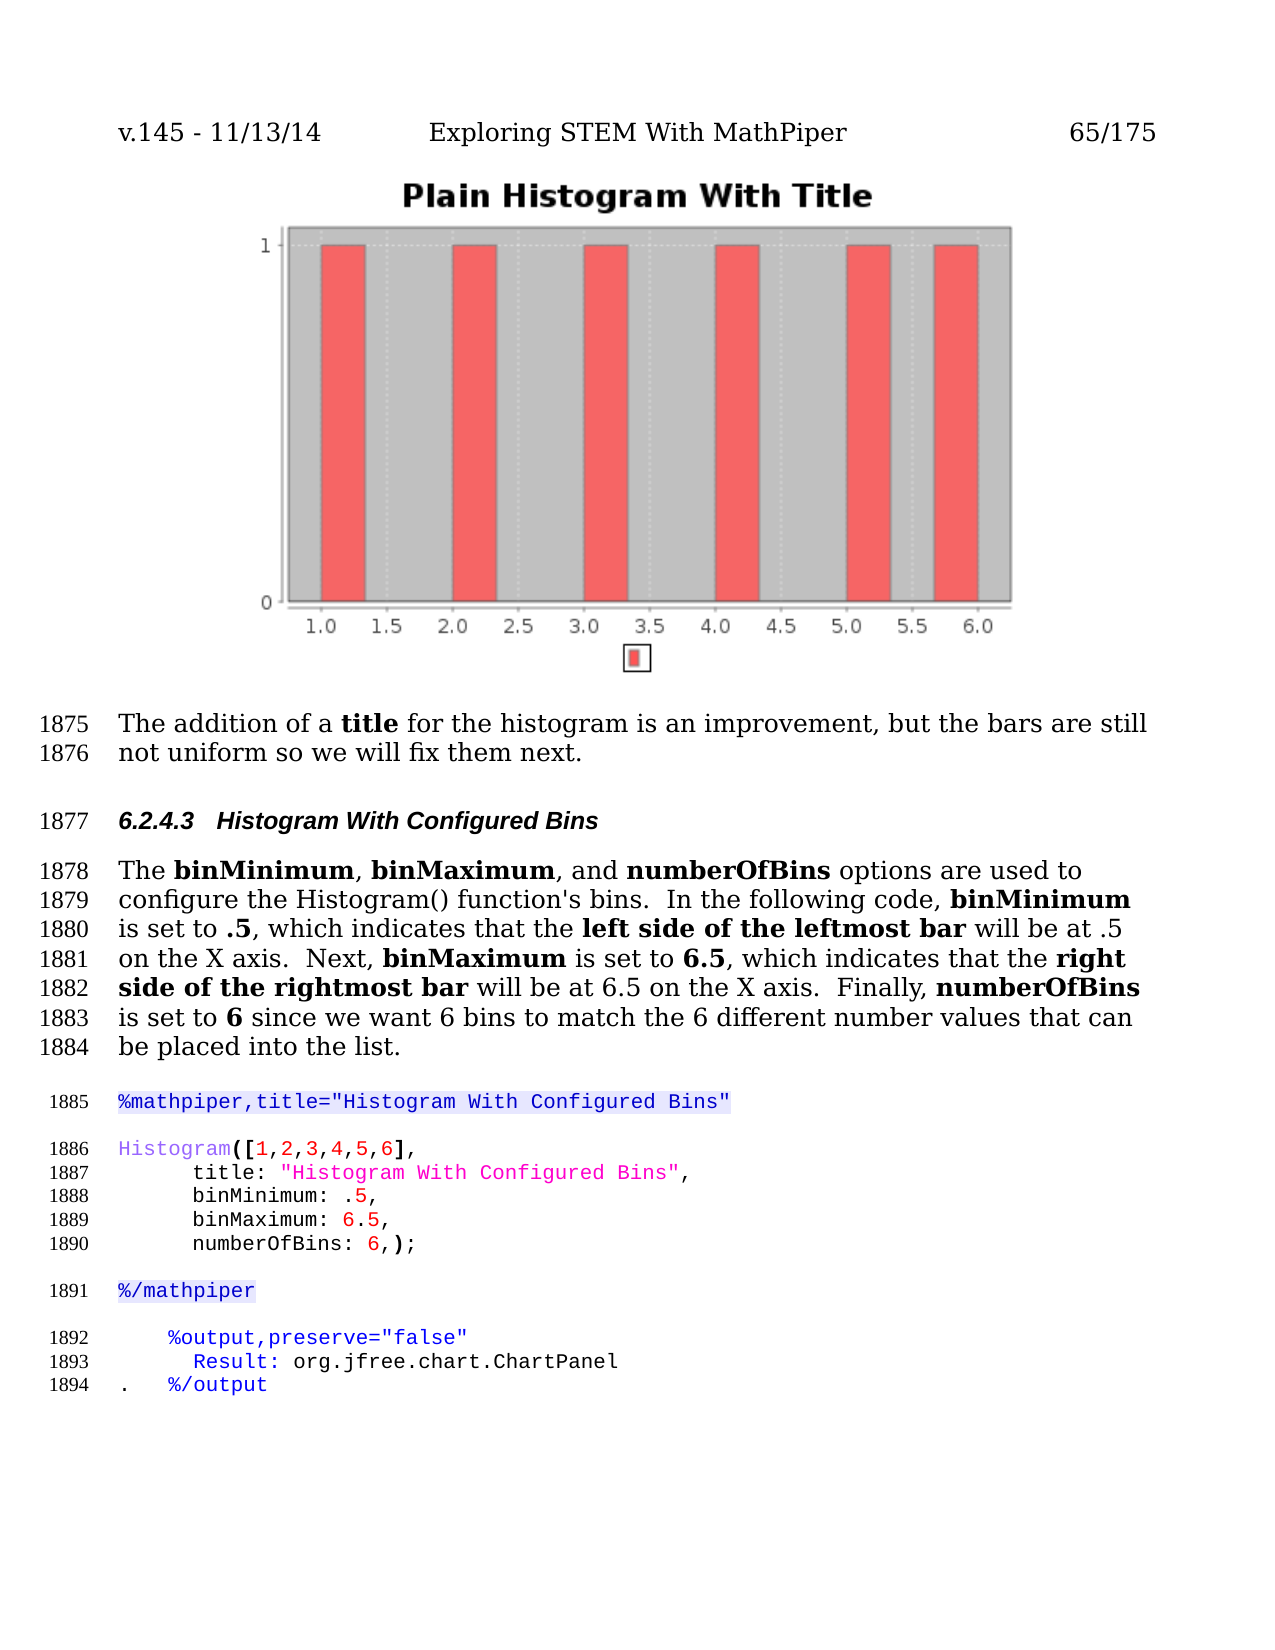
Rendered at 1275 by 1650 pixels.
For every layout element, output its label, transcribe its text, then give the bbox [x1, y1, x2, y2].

text binMaximum: 6.5, [118, 1209, 1157, 1233]
text binMinimum: .5, [118, 1185, 1157, 1209]
text The binMinimum, binMaximum, and numberOfBins options are used to configure the Histogram() function's bins. In the following code, binMinimum is set to .5, which indicates that the left side of the leftmost bar will be at .5 on the X axis. Next, binMaximum is set to 6.5, which indicates that the right side of the rightmost bar will be at 6.5 on the X axis. Finally, numberOfBins is set to 6 since we want 6 bins to match the 6 different number values that can be placed into the list. [118, 856, 1157, 1061]
text title: "Histogram With Configured Bins", [118, 1162, 1157, 1185]
text %/mathpiper [118, 1280, 1157, 1303]
subtitle Histogram With Configured Bins [118, 806, 1157, 835]
text The addition of a title for the histogram is an improvement, but the bars are still not uniform so we will fix them next. [118, 708, 1157, 767]
text %mathpiper,title="Histogram With Configured Bins" [118, 1091, 1157, 1114]
text numberOfBins: 6,); [118, 1233, 1157, 1256]
text Result: org.jfree.chart.ChartPanel [118, 1351, 1157, 1374]
text Histogram([1,2,3,4,5,6], [118, 1138, 1157, 1162]
picture [245, 176, 1030, 674]
text . %/output [118, 1374, 1157, 1398]
text %output,preserve="false" [118, 1327, 1157, 1351]
